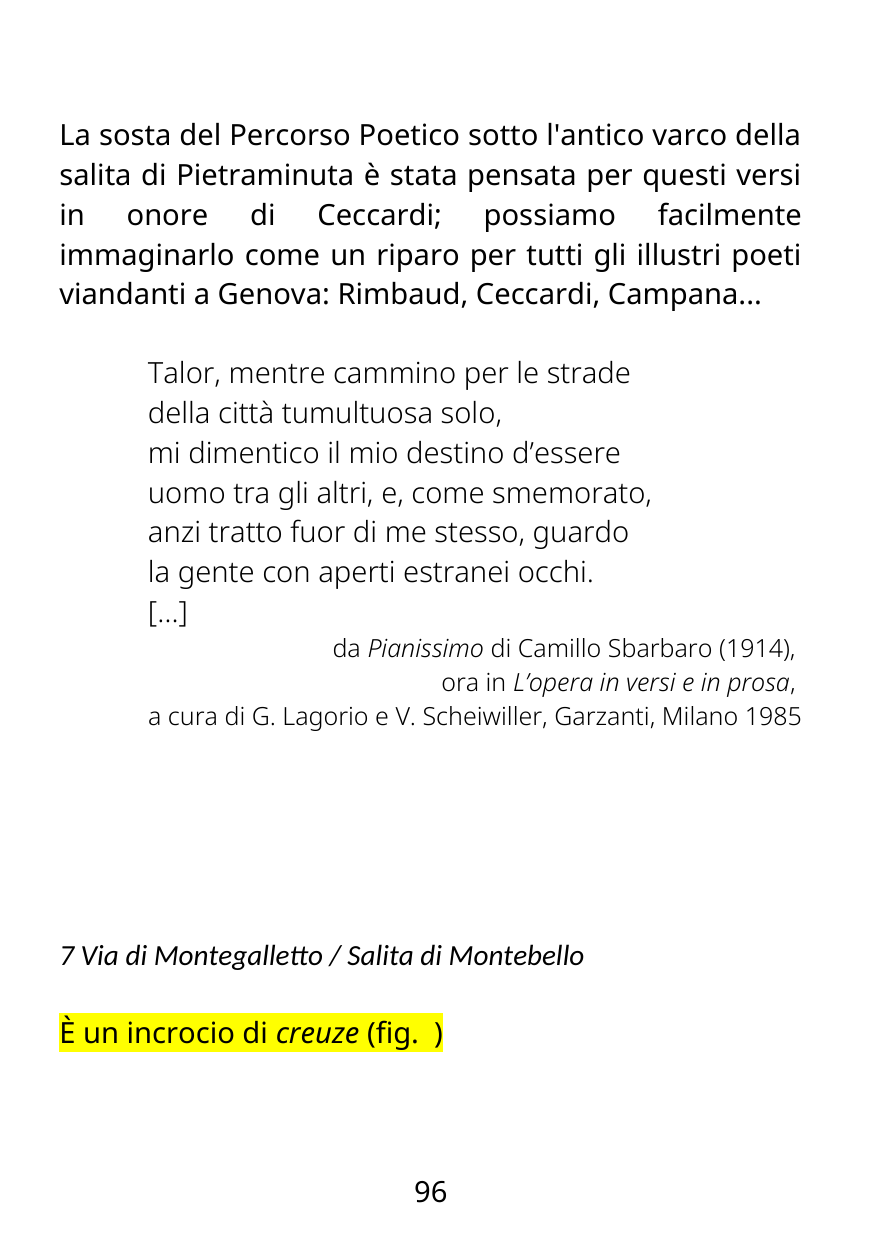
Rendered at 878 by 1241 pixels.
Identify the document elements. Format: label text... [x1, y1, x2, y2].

text da Pianissimo di Camillo Sbarbaro (1914), [59, 631, 802, 665]
text della città tumultuosa solo, [148, 392, 802, 432]
text la gente con aperti estranei occhi. [148, 551, 802, 591]
text Talor, mentre cammino per le strade [148, 353, 802, 392]
text ora in L’opera in versi e in prosa, a cura di G. Lagorio e V. Scheiwiller, Garzanti, Milano 1985 [59, 665, 802, 733]
text uomo tra gli altri, e, come smemorato, [148, 472, 802, 512]
subtitle Via di Montegalletto / Salita di Montebello [59, 937, 802, 973]
text mi dimentico il mio destino d’essere [148, 432, 802, 472]
text anzi tratto fuor di me stesso, guardo [148, 512, 802, 551]
text […] [148, 591, 802, 631]
text È un incrocio di creuze (fig. ) [59, 1012, 802, 1052]
text La sosta del Percorso Poetico sotto l'antico varco della salita di Pietraminuta è stata pensata per questi versi in onore di Ceccardi; possiamo facilmente immaginarlo come un riparo per tutti gli illustri poeti viandanti a Genova: Rimbaud, Ceccardi, Campana... [59, 115, 802, 313]
